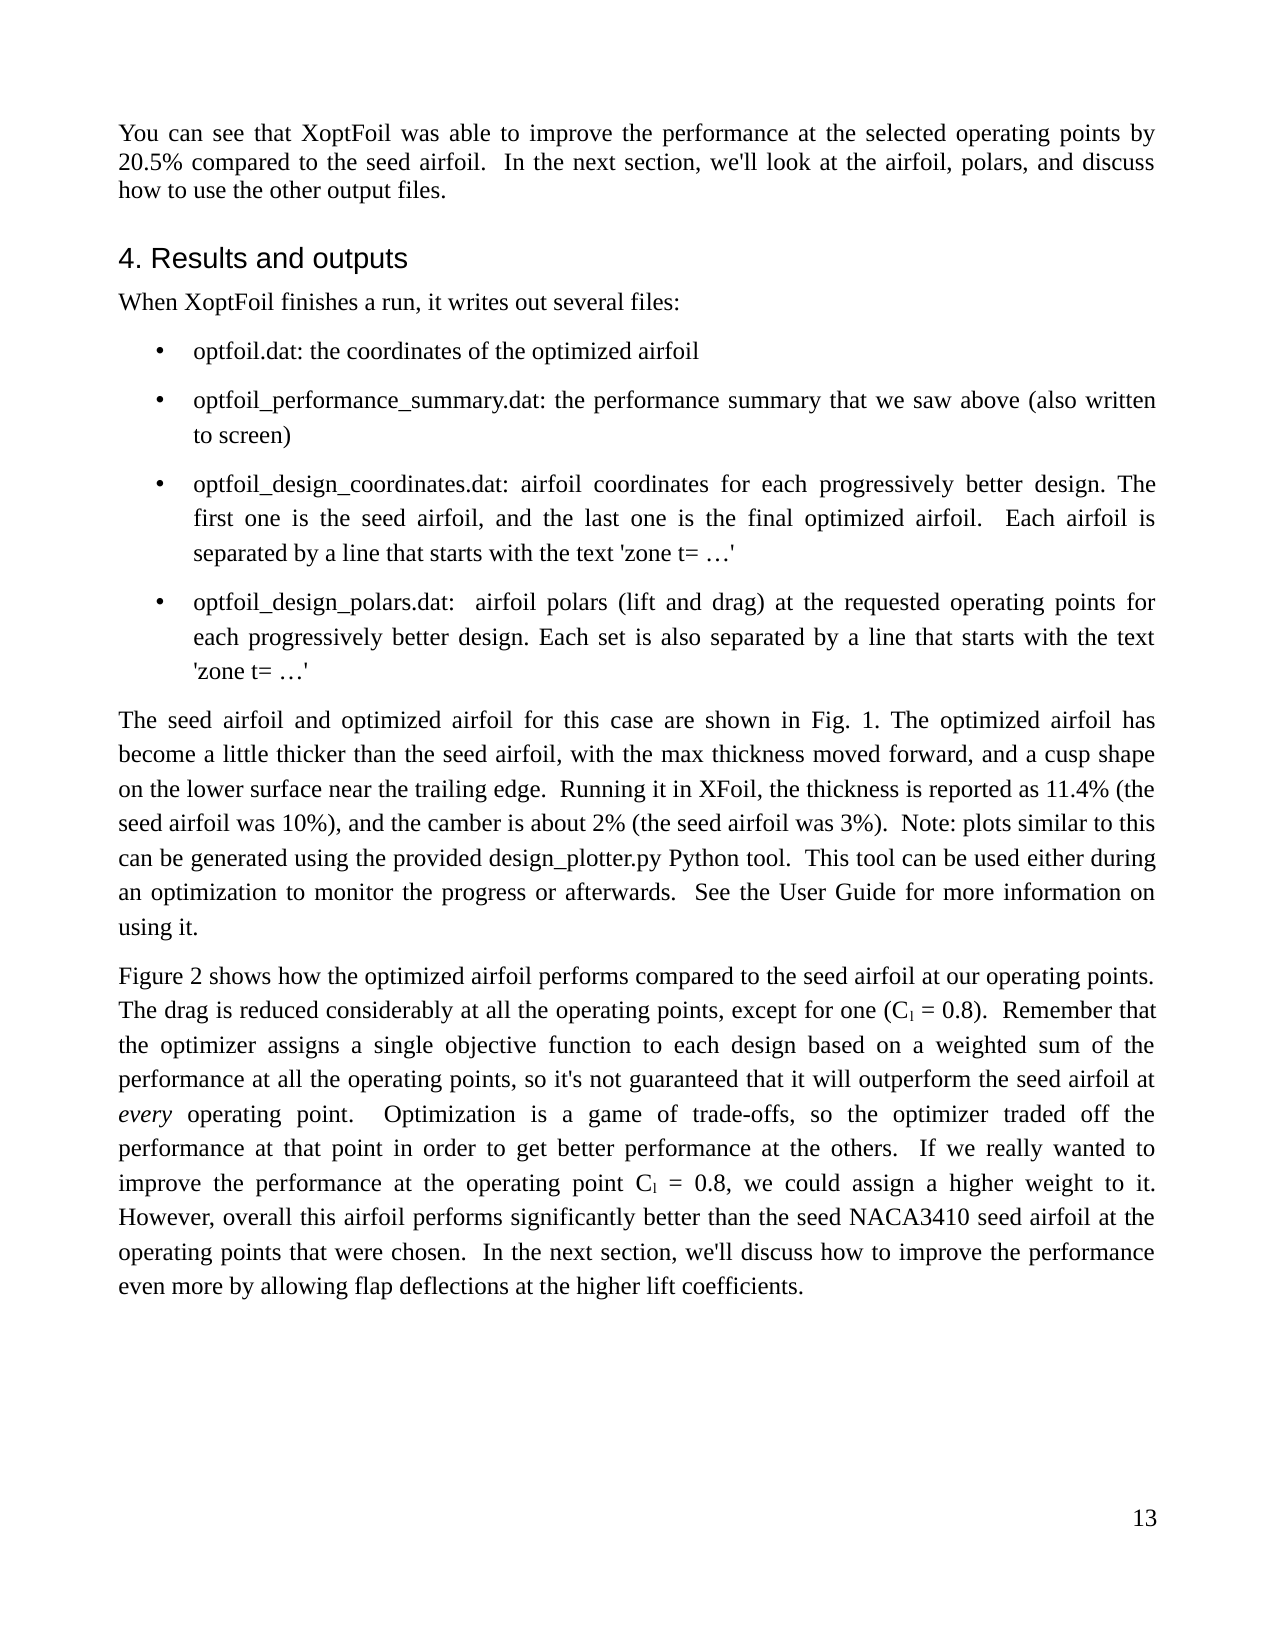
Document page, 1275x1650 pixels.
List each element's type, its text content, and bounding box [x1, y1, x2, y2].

list optfoil.dat: the coordinates of the optimized airfoil [156, 336, 1157, 365]
list optfoil_design_polars.dat: airfoil polars (lift and drag) at the requested operating points for each progressively better design. Each set is also separated by a line that starts with the text 'zone t= …' [156, 587, 1157, 685]
subtitle 4. Results and outputs [118, 241, 1157, 275]
text When XoptFoil finishes a run, it writes out several files: [118, 287, 1157, 316]
text The seed airfoil and optimized airfoil for this case are shown in Fig. 1. The optimized airfoil has become a little thicker than the seed airfoil, with the max thickness moved forward, and a cusp shape on the lower surface near the trailing edge. Running it in XFoil, the thickness is reported as 11.4% (the seed airfoil was 10%), and the camber is about 2% (the seed airfoil was 3%). Note: plots similar to this can be generated using the provided design_plotter.py Python tool. This tool can be used either during an optimization to monitor the progress or afterwards. See the User Guide for more information on using it. [118, 705, 1157, 941]
list optfoil_design_coordinates.dat: airfoil coordinates for each progressively better design. The first one is the seed airfoil, and the last one is the final optimized airfoil. Each airfoil is separated by a line that starts with the text 'zone t= …' [156, 469, 1157, 567]
text Figure 2 shows how the optimized airfoil performs compared to the seed airfoil at our operating points. The drag is reduced considerably at all the operating points, except for one (Cl = 0.8). Remember that the optimizer assigns a single objective function to each design based on a weighted sum of the performance at all the operating points, so it's not guaranteed that it will outperform the seed airfoil at every operating point. Optimization is a game of trade-offs, so the optimizer traded off the performance at that point in order to get better performance at the others. If we really wanted to improve the performance at the operating point Cl = 0.8, we could assign a higher weight to it. However, overall this airfoil performs significantly better than the seed NACA3410 seed airfoil at the operating points that were chosen. In the next section, we'll discuss how to improve the performance even more by allowing flap deflections at the higher lift coefficients. [118, 961, 1157, 1300]
text You can see that XoptFoil was able to improve the performance at the selected operating points by 20.5% compared to the seed airfoil. In the next section, we'll look at the airfoil, polars, and discuss how to use the other output files. [118, 118, 1157, 204]
list optfoil_performance_summary.dat: the performance summary that we saw above (also written to screen) [156, 386, 1157, 449]
